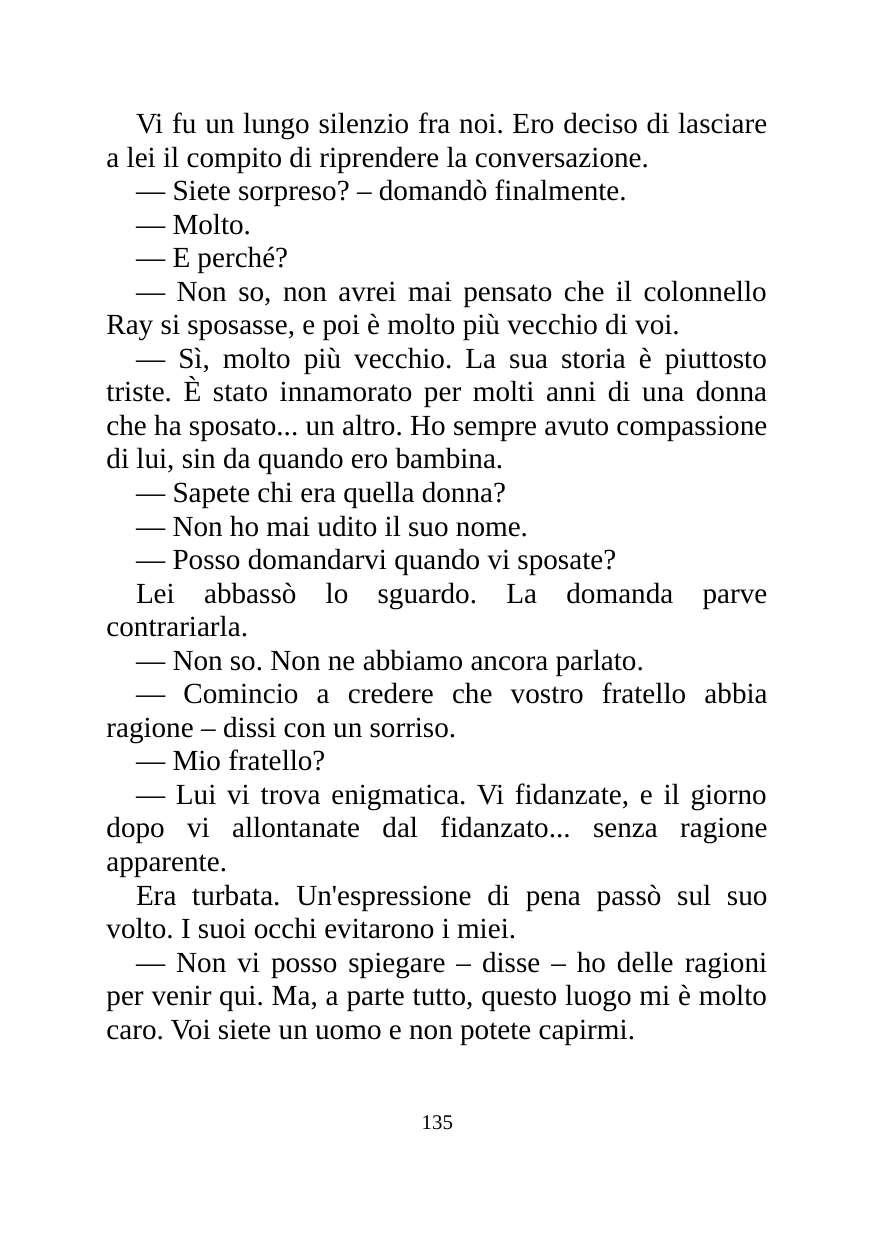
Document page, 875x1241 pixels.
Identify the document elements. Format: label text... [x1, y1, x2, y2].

text — Siete sorpreso? – domandò finalmente. [106, 173, 768, 207]
text — Non vi posso spiegare – disse – ho delle ragioni per venir qui. Ma, a parte tutto, questo luogo mi è molto caro. Voi siete un uomo e non potete capirmi. [106, 945, 768, 1045]
text — Sapete chi era quella donna? [106, 475, 768, 509]
text — E perché? [106, 240, 768, 274]
text — Mio fratello? [106, 743, 768, 777]
text Vi fu un lungo silenzio fra noi. Ero deciso di lasciare a lei il compito di riprendere la conversazione. [106, 106, 768, 173]
text — Non so, non avrei mai pensato che il colonnello Ray si sposasse, e poi è molto più vecchio di voi. [106, 274, 768, 341]
text Lei abbassò lo sguardo. La domanda parve contrariarla. [106, 576, 768, 643]
text Era turbata. Un'espressione di pena passò sul suo volto. I suoi occhi evitarono i miei. [106, 878, 768, 945]
text — Non ho mai udito il suo nome. [106, 509, 768, 542]
text — Molto. [106, 207, 768, 240]
text — Posso domandarvi quando vi sposate? [106, 542, 768, 576]
text — Non so. Non ne abbiamo ancora parlato. [106, 643, 768, 676]
text — Comincio a credere che vostro fratello abbia ragione – dissi con un sorriso. [106, 676, 768, 743]
text — Lui vi trova enigmatica. Vi fidanzate, e il giorno dopo vi allontanate dal fidanzato... senza ragione apparente. [106, 777, 768, 878]
text — Sì, molto più vecchio. La sua storia è piuttosto triste. È stato innamorato per molti anni di una donna che ha sposato... un altro. Ho sempre avuto compassione di lui, sin da quando ero bambina. [106, 341, 768, 475]
